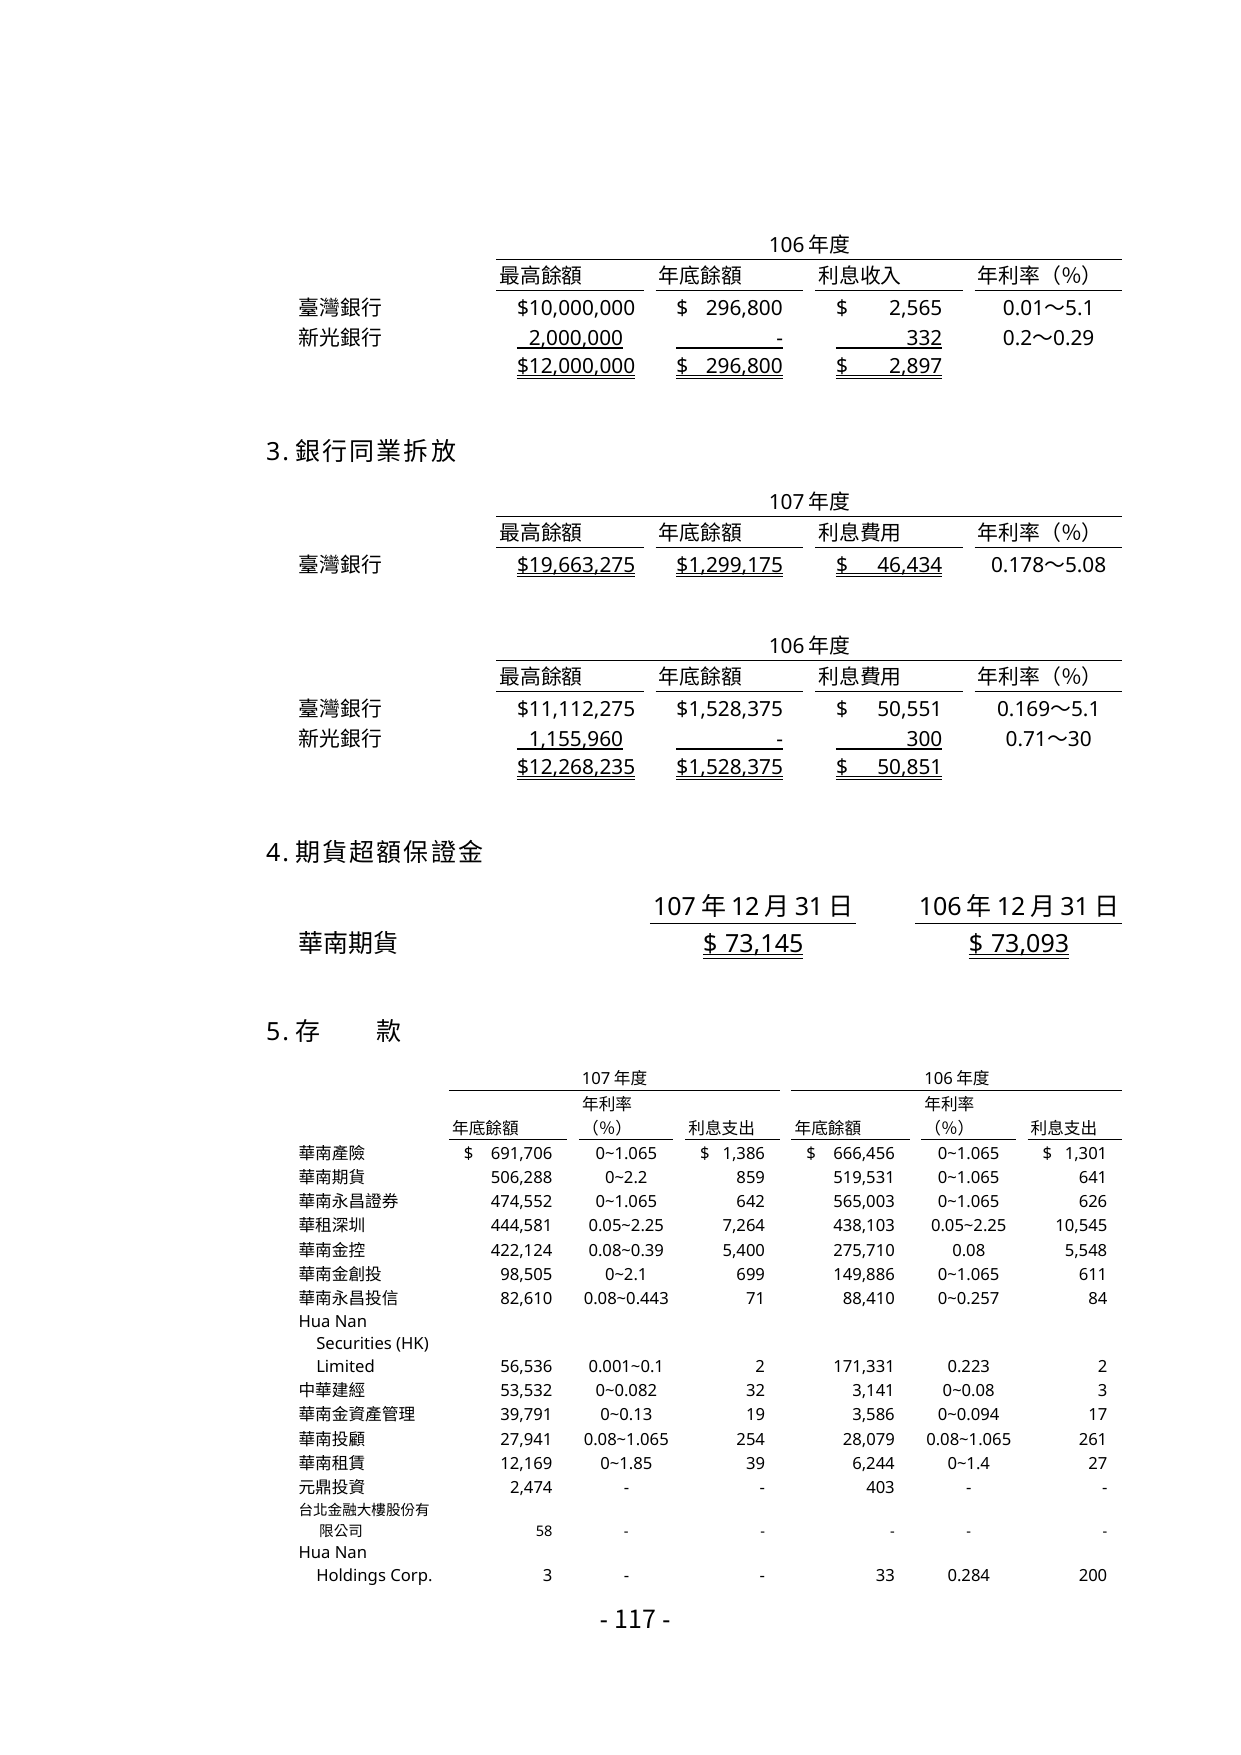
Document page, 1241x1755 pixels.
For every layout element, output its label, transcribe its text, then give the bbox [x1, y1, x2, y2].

table_cell [644, 260, 656, 290]
table_cell 年底餘額 [791, 1091, 909, 1139]
table_cell [644, 290, 656, 321]
table_cell [963, 321, 974, 351]
table_cell [437, 1474, 449, 1498]
table_cell $ 12,268,235 [496, 753, 644, 781]
table_cell 元鼎投資 [295, 1474, 437, 1498]
table_cell 華南租賃 [295, 1450, 437, 1474]
table_cell 0.284 [921, 1540, 1016, 1586]
table_cell 0.178～5.08 [975, 548, 1122, 578]
table_cell 0.05~2.25 [579, 1213, 673, 1237]
table_cell [803, 691, 815, 722]
table_cell [803, 290, 815, 321]
table_cell [673, 1091, 685, 1139]
table_cell 利息收入 [815, 260, 963, 290]
table_cell 0.08~1.065 [579, 1426, 673, 1450]
table_cell - [685, 1540, 779, 1586]
table_cell [963, 517, 974, 547]
table_header [295, 228, 484, 258]
table_cell 422,124 [449, 1237, 567, 1261]
table_cell 611 [1028, 1261, 1122, 1285]
table_cell 56,536 [449, 1309, 567, 1377]
table_cell [673, 1261, 685, 1285]
table_cell [644, 722, 656, 752]
table_cell [1016, 1261, 1027, 1285]
table_cell 438,103 [791, 1213, 909, 1237]
table_cell [484, 691, 496, 722]
table_cell 254 [685, 1426, 779, 1450]
table_cell [295, 259, 484, 290]
table_cell 98,505 [449, 1261, 567, 1285]
table_cell [780, 1164, 791, 1188]
table_cell 6,244 [791, 1450, 909, 1474]
table_cell 32 [685, 1377, 779, 1401]
table_cell [567, 1164, 579, 1188]
table_cell [963, 260, 974, 290]
table_cell [567, 1213, 579, 1237]
table_cell $ 19,663,275 [496, 548, 644, 578]
table_cell 0.71～30 [975, 722, 1122, 752]
table_cell 519,531 [791, 1164, 909, 1188]
table_cell [567, 1309, 579, 1377]
table_cell [910, 1377, 921, 1401]
table_cell [910, 1309, 921, 1377]
table_cell 利息支出 [685, 1091, 779, 1139]
table_cell [644, 321, 656, 351]
table_cell 0.05~2.25 [921, 1213, 1016, 1237]
table_cell [780, 1213, 791, 1237]
table_cell 859 [685, 1164, 779, 1188]
table_cell [910, 1237, 921, 1261]
table_cell [910, 1285, 921, 1309]
table_cell [673, 1426, 685, 1450]
table_cell 0~1.4 [921, 1450, 1016, 1474]
table_cell 33 [791, 1540, 909, 1586]
table_cell [673, 1498, 685, 1540]
table_cell [437, 1285, 449, 1309]
table_cell [484, 753, 496, 781]
table_cell 華租深圳 [295, 1213, 437, 1237]
table_cell 332 [815, 321, 963, 351]
table_cell [644, 661, 656, 691]
table_cell [780, 1377, 791, 1401]
table_cell [963, 753, 974, 781]
table_cell [910, 1540, 921, 1586]
table_cell 5,548 [1028, 1237, 1122, 1261]
table_cell [484, 547, 496, 578]
table_cell [673, 1213, 685, 1237]
table_cell Hua Nan Holdings Corp. [295, 1540, 437, 1586]
table_cell $ 50,851 [815, 753, 963, 781]
table_cell [780, 1401, 791, 1426]
table_cell [1016, 1450, 1027, 1474]
table_cell [673, 1164, 685, 1188]
table_cell 5,400 [685, 1237, 779, 1261]
table_cell $ 73,093 [915, 924, 1122, 960]
table_cell $ 46,434 [815, 548, 963, 578]
table_cell 88,410 [791, 1285, 909, 1309]
table_cell [1016, 1213, 1027, 1237]
table_cell 3,586 [791, 1401, 909, 1426]
table_cell [484, 516, 496, 547]
table_cell [437, 1426, 449, 1450]
table_cell 474,552 [449, 1188, 567, 1212]
table_cell [803, 661, 815, 691]
table_cell 利息費用 [815, 517, 963, 547]
table_cell - [579, 1498, 673, 1540]
table_cell [1016, 1139, 1027, 1164]
table_cell 261 [1028, 1426, 1122, 1450]
table_cell [963, 290, 974, 321]
table_cell [963, 691, 974, 722]
table_cell $ 1,528,375 [656, 692, 803, 722]
table_cell [673, 1377, 685, 1401]
table_cell 新光銀行 [295, 321, 484, 351]
table_cell 0~1.065 [921, 1140, 1016, 1164]
table_cell [673, 1401, 685, 1426]
table_cell [803, 260, 815, 290]
table_cell [780, 1540, 791, 1586]
table_cell [295, 351, 484, 380]
table_cell 年利率 （％） [579, 1091, 673, 1139]
table_cell [591, 923, 650, 960]
table_cell $ 11,112,275 [496, 692, 644, 722]
table_cell [975, 351, 1122, 380]
table_cell 華南投顧 [295, 1426, 437, 1450]
table_cell 403 [791, 1474, 909, 1498]
table_cell $ 296,800 [656, 291, 803, 321]
table_cell [437, 1377, 449, 1401]
table_cell 最高餘額 [496, 661, 644, 691]
table_header [484, 485, 496, 516]
table_cell [567, 1091, 579, 1139]
table_cell [437, 1139, 449, 1164]
table_cell 0.169～5.1 [975, 692, 1122, 722]
text 4. 期貨超額保證金 [266, 832, 1122, 868]
table_cell 最高餘額 [496, 517, 644, 547]
table_cell 0.08~0.443 [579, 1285, 673, 1309]
table_cell - [685, 1474, 779, 1498]
table_cell [437, 1188, 449, 1212]
table_cell [963, 722, 974, 752]
table_cell 641 [1028, 1164, 1122, 1188]
table_cell 年利率（％） [975, 517, 1122, 547]
table_cell 年利率（％） [975, 661, 1122, 691]
table_cell [295, 753, 484, 781]
table_cell - [1028, 1474, 1122, 1498]
table_cell [567, 1285, 579, 1309]
table_cell 17 [1028, 1401, 1122, 1426]
table_cell [295, 660, 484, 691]
table_cell [910, 1091, 921, 1139]
table_cell $ 12,000,000 [496, 351, 644, 380]
table_cell [910, 1498, 921, 1540]
table_cell [567, 1474, 579, 1498]
table_cell 0~0.094 [921, 1401, 1016, 1426]
table_cell 19 [685, 1401, 779, 1426]
table_cell 275,710 [791, 1237, 909, 1261]
table_cell [295, 1090, 437, 1139]
table_cell - [579, 1474, 673, 1498]
table_header [295, 485, 484, 516]
table_cell [295, 516, 484, 547]
table_cell [780, 1237, 791, 1261]
table_cell 642 [685, 1188, 779, 1212]
table_cell [975, 753, 1122, 781]
table_cell [780, 1474, 791, 1498]
table_cell [910, 1139, 921, 1164]
table_cell [567, 1426, 579, 1450]
table_cell [780, 1450, 791, 1474]
table_cell 華南永昌投信 [295, 1285, 437, 1309]
table_cell [437, 1261, 449, 1285]
table_cell 0.08 [921, 1237, 1016, 1261]
table_cell 0~1.85 [579, 1450, 673, 1474]
table_cell [567, 1377, 579, 1401]
table_cell 699 [685, 1261, 779, 1285]
table_cell [1016, 1188, 1027, 1212]
table_cell - [1028, 1498, 1122, 1540]
table_cell 444,581 [449, 1213, 567, 1237]
table_cell [780, 1188, 791, 1212]
table_cell 年利率 （％） [921, 1091, 1016, 1139]
table_cell [673, 1237, 685, 1261]
table_cell [1016, 1401, 1027, 1426]
table_cell [803, 547, 815, 578]
table_cell 39 [685, 1450, 779, 1474]
table_cell 利息支出 [1028, 1091, 1122, 1139]
table_cell [437, 1090, 449, 1139]
table_cell 年底餘額 [656, 517, 803, 547]
table_cell 27 [1028, 1450, 1122, 1474]
table_cell 新光銀行 [295, 722, 484, 752]
table_cell [780, 1309, 791, 1377]
table_cell 0~1.065 [921, 1188, 1016, 1212]
table_cell [803, 351, 815, 380]
table_cell $ 1,301 [1028, 1140, 1122, 1164]
table_cell 200 [1028, 1540, 1122, 1586]
table_cell 1,155,960 [496, 722, 644, 752]
table_cell [484, 722, 496, 752]
table_cell [673, 1188, 685, 1212]
table_cell [1016, 1474, 1027, 1498]
table_cell - [921, 1474, 1016, 1498]
table_cell [910, 1450, 921, 1474]
table_cell [644, 517, 656, 547]
table_cell 3,141 [791, 1377, 909, 1401]
table_cell 0.01～5.1 [975, 291, 1122, 321]
table_cell 149,886 [791, 1261, 909, 1285]
table_cell [673, 1540, 685, 1586]
table_cell [1016, 1377, 1027, 1401]
table_cell 300 [815, 722, 963, 752]
table_header 107年度 [496, 485, 1122, 516]
table_cell 28,079 [791, 1426, 909, 1450]
table_cell [673, 1285, 685, 1309]
table_cell [803, 722, 815, 752]
table_cell 年底餘額 [656, 260, 803, 290]
table_header 107年12月31日 [650, 886, 856, 923]
table_cell 7,264 [685, 1213, 779, 1237]
table_cell $ 2,897 [815, 351, 963, 380]
table_cell 3 [1028, 1377, 1122, 1401]
table_cell 2,474 [449, 1474, 567, 1498]
table_cell 臺灣銀行 [295, 547, 484, 578]
table_cell [1016, 1309, 1027, 1377]
table_cell [437, 1498, 449, 1540]
table_cell $ 10,000,000 [496, 291, 644, 321]
text 3. 銀行同業拆放 [266, 431, 1122, 467]
table_cell [1016, 1237, 1027, 1261]
table_cell [910, 1474, 921, 1498]
table_cell 0~0.082 [579, 1377, 673, 1401]
table_cell 0~0.08 [921, 1377, 1016, 1401]
table_cell 華南金資產管理 [295, 1401, 437, 1426]
table_cell [567, 1401, 579, 1426]
table_header [780, 1065, 791, 1089]
table_cell [780, 1285, 791, 1309]
table_cell 華南期貨 [295, 923, 591, 960]
table_cell [910, 1213, 921, 1237]
table_cell 年利率（％） [975, 260, 1122, 290]
table_cell 2,000,000 [496, 321, 644, 351]
table_cell [437, 1401, 449, 1426]
table_header 106年度 [791, 1065, 1122, 1089]
table_cell - [656, 722, 803, 752]
table_cell 3 [449, 1540, 567, 1586]
table_cell [437, 1540, 449, 1586]
table_cell 39,791 [449, 1401, 567, 1426]
table_cell 53,532 [449, 1377, 567, 1401]
table_cell - [921, 1498, 1016, 1540]
table_cell $ 73,145 [650, 924, 856, 960]
table_cell $ 2,565 [815, 291, 963, 321]
table_cell $ 1,528,375 [656, 753, 803, 781]
table_cell [437, 1213, 449, 1237]
table_cell [484, 321, 496, 351]
table_cell [567, 1498, 579, 1540]
table_cell 0~2.1 [579, 1261, 673, 1285]
table_cell [780, 1090, 791, 1139]
table_cell 0.223 [921, 1309, 1016, 1377]
table_cell 626 [1028, 1188, 1122, 1212]
table_cell [803, 753, 815, 781]
table_cell [567, 1540, 579, 1586]
table_cell [484, 660, 496, 691]
table_cell [1016, 1285, 1027, 1309]
table_header 106年度 [496, 228, 1122, 258]
table_cell [673, 1309, 685, 1377]
table_cell 82,610 [449, 1285, 567, 1309]
table_cell 年底餘額 [656, 661, 803, 691]
table_header [295, 629, 484, 659]
table_cell 171,331 [791, 1309, 909, 1377]
table_cell [803, 517, 815, 547]
table_cell [780, 1139, 791, 1164]
table_cell 華南金創投 [295, 1261, 437, 1285]
table_cell [780, 1426, 791, 1450]
table_cell [437, 1309, 449, 1377]
table_cell 2 [1028, 1309, 1122, 1377]
table_cell 0~1.065 [921, 1164, 1016, 1188]
table_cell 2 [685, 1309, 779, 1377]
table_cell 0.2～0.29 [975, 321, 1122, 351]
table_cell 0.001~0.1 [579, 1309, 673, 1377]
table_cell 臺灣銀行 [295, 691, 484, 722]
table_cell [1016, 1498, 1027, 1540]
table_cell [1016, 1164, 1027, 1188]
table_cell 華南期貨 [295, 1164, 437, 1188]
table_cell 中華建經 [295, 1377, 437, 1401]
text 5. 存 款 [266, 1011, 1122, 1047]
table_cell 0~0.257 [921, 1285, 1016, 1309]
table_cell [644, 691, 656, 722]
table_header [437, 1065, 449, 1089]
table_header 106年12月31日 [915, 886, 1122, 923]
table_cell [963, 547, 974, 578]
table_cell 84 [1028, 1285, 1122, 1309]
table_cell [484, 351, 496, 380]
table_cell 58 [449, 1498, 567, 1540]
table_cell [780, 1498, 791, 1540]
table_cell 0.08~0.39 [579, 1237, 673, 1261]
table_cell [910, 1188, 921, 1212]
table_cell [673, 1139, 685, 1164]
table_cell [437, 1237, 449, 1261]
table_cell Hua Nan Securities (HK) Limited [295, 1309, 437, 1377]
table_cell 0~1.065 [579, 1188, 673, 1212]
table_cell - [656, 321, 803, 351]
table_cell 0~1.065 [921, 1261, 1016, 1285]
table_cell 10,545 [1028, 1213, 1122, 1237]
table_header [484, 228, 496, 258]
table_cell [910, 1426, 921, 1450]
table_cell [910, 1401, 921, 1426]
table_cell [780, 1261, 791, 1285]
table_cell 華南永昌證券 [295, 1188, 437, 1212]
table_cell [644, 547, 656, 578]
table_cell [803, 321, 815, 351]
table_cell 71 [685, 1285, 779, 1309]
table_cell - [685, 1498, 779, 1540]
table_cell 利息費用 [815, 661, 963, 691]
table_cell [1016, 1426, 1027, 1450]
table_cell [1016, 1091, 1027, 1139]
table_header [295, 1065, 437, 1089]
table_cell [484, 290, 496, 321]
table_cell [437, 1164, 449, 1188]
table_cell [437, 1450, 449, 1474]
table_header [591, 886, 650, 923]
table_cell $ 691,706 [449, 1140, 567, 1164]
table_cell 0.08~1.065 [921, 1426, 1016, 1450]
table_cell 0~2.2 [579, 1164, 673, 1188]
table_cell 最高餘額 [496, 260, 644, 290]
table_cell [1016, 1540, 1027, 1586]
table_cell 565,003 [791, 1188, 909, 1212]
table_cell 27,941 [449, 1426, 567, 1450]
table_cell $ 296,800 [656, 351, 803, 380]
table_cell [567, 1237, 579, 1261]
table_cell [673, 1450, 685, 1474]
table_header 107年度 [449, 1065, 779, 1089]
table_cell [856, 923, 915, 960]
table_cell 506,288 [449, 1164, 567, 1188]
table_cell [673, 1474, 685, 1498]
table_cell 華南產險 [295, 1139, 437, 1164]
table_cell [567, 1188, 579, 1212]
table_cell [484, 259, 496, 290]
table_cell [963, 661, 974, 691]
table_cell [910, 1261, 921, 1285]
table_cell [567, 1261, 579, 1285]
table_cell 0~0.13 [579, 1401, 673, 1426]
table_cell $ 1,386 [685, 1140, 779, 1164]
table_cell [963, 351, 974, 380]
table_cell $ 1,299,175 [656, 548, 803, 578]
table_cell 臺灣銀行 [295, 290, 484, 321]
table_cell [567, 1139, 579, 1164]
table_header [484, 629, 496, 659]
table_cell - [791, 1498, 909, 1540]
table_cell [910, 1164, 921, 1188]
table_header 106年度 [496, 629, 1122, 659]
table_cell 0~1.065 [579, 1140, 673, 1164]
table_cell 年底餘額 [449, 1091, 567, 1139]
table_cell - [579, 1540, 673, 1586]
table_header [856, 886, 915, 923]
table_cell [567, 1450, 579, 1474]
table_cell $ 666,456 [791, 1140, 909, 1164]
table_cell $ 50,551 [815, 692, 963, 722]
table_cell [644, 351, 656, 380]
table_header [295, 886, 591, 923]
table_cell 華南金控 [295, 1237, 437, 1261]
table_cell 台北金融大樓股份有限公司 [295, 1498, 437, 1540]
table_cell 12,169 [449, 1450, 567, 1474]
table_cell [644, 753, 656, 781]
